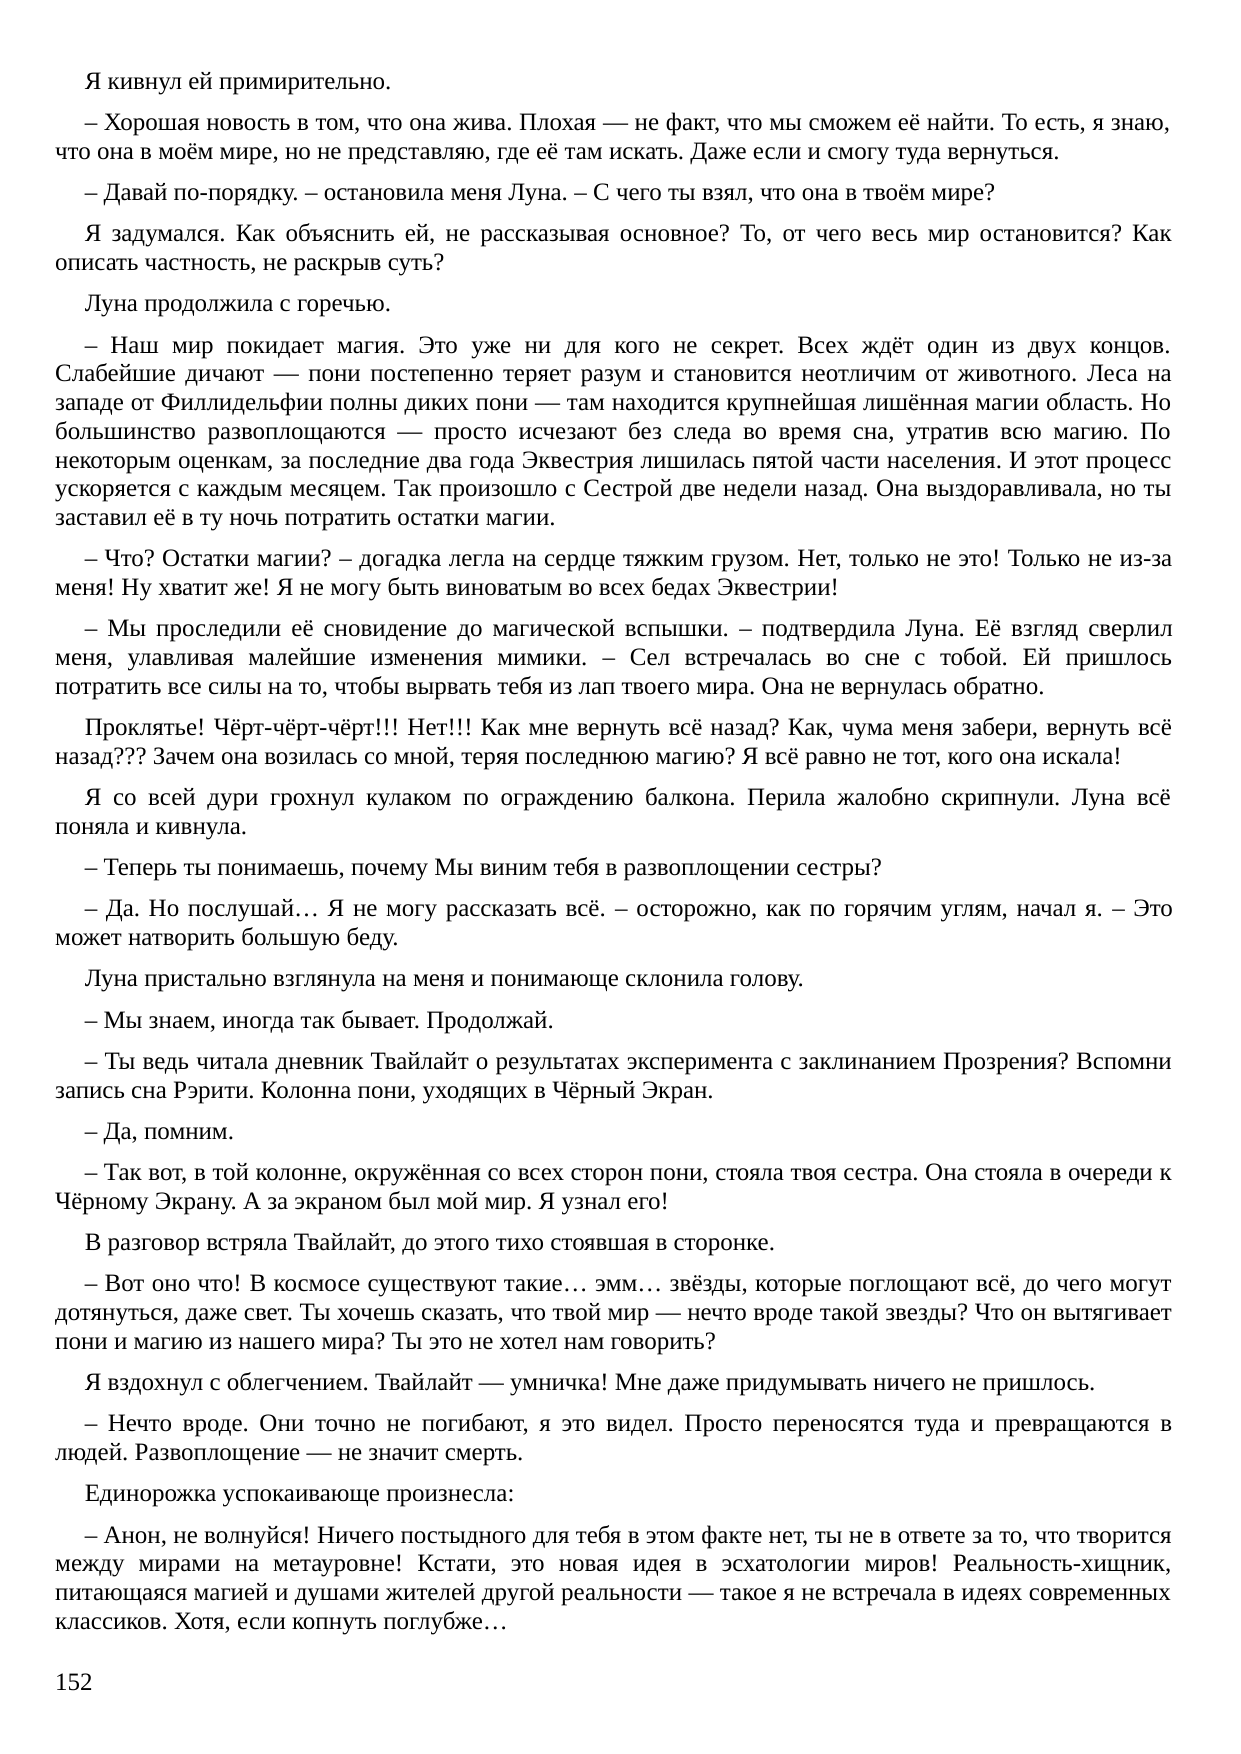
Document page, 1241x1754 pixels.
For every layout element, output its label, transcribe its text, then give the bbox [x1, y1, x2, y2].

text – Что? Остатки магии? – догадка легла на сердце тяжким грузом. Нет, только не это! Только не из-за меня! Ну хватит же! Я не могу быть виноватым во всех бедах Эквестрии! [55, 543, 1173, 601]
text – Так вот, в той колонне, окружённая со всех сторон пони, стояла твоя сестра. Она стояла в очереди к Чёрному Экрану. А за экраном был мой мир. Я узнал его! [55, 1157, 1173, 1215]
text Проклятье! Чёрт-чёрт-чёрт!!! Нет!!! Как мне вернуть всё назад? Как, чума меня забери, вернуть всё назад??? Зачем она возилась со мной, теряя последнюю магию? Я всё равно не тот, кого она искала! [55, 712, 1173, 770]
text Луна пристально взглянула на меня и понимающе склонила голову. [55, 963, 1173, 992]
text – Мы знаем, иногда так бывает. Продолжай. [55, 1005, 1173, 1033]
text – Давай по-порядку. – остановила меня Луна. – С чего ты взял, что она в твоём мире? [55, 177, 1173, 206]
text – Теперь ты понимаешь, почему Мы виним тебя в развоплощении сестры? [55, 852, 1173, 881]
text Луна продолжила с горечью. [55, 288, 1173, 317]
text – Вот оно что! В космосе существуют такие… эмм… звёзды, которые поглощают всё, до чего могут дотянуться, даже свет. Ты хочешь сказать, что твой мир — нечто вроде такой звезды? Что он вытягивает пони и магию из нашего мира? Ты это не хотел нам говорить? [55, 1268, 1173, 1355]
text – Нечто вроде. Они точно не погибают, я это видел. Просто переносятся туда и превращаются в людей. Развоплощение — не значит смерть. [55, 1408, 1173, 1466]
text – Наш мир покидает магия. Это уже ни для кого не секрет. Всех ждёт один из двух концов. Слабейшие дичают — пони постепенно теряет разум и становится неотличим от животного. Леса на западе от Филлидельфии полны диких пони — там находится крупнейшая лишённая магии область. Но большинство развоплощаются — просто исчезают без следа во время сна, утратив всю магию. По некоторым оценкам, за последние два года Эквестрия лишилась пятой части населения. И этот процесс ускоряется с каждым месяцем. Так произошло с Сестрой две недели назад. Она выздоравливала, но ты заставил её в ту ночь потратить остатки магии. [55, 330, 1173, 531]
text – Хорошая новость в том, что она жива. Плохая — не факт, что мы сможем её найти. То есть, я знаю, что она в моём мире, но не представляю, где её там искать. Даже если и смогу туда вернуться. [55, 107, 1173, 165]
text Я кивнул ей примирительно. [55, 66, 1173, 95]
text В разговор встряла Твайлайт, до этого тихо стоявшая в сторонке. [55, 1227, 1173, 1256]
text – Анон, не волнуйся! Ничего постыдного для тебя в этом факте нет, ты не в ответе за то, что творится между мирами на метауровне! Кстати, это новая идея в эсхатологии миров! Реальность-хищник, питающаяся магией и душами жителей другой реальности — такое я не встречала в идеях современных классиков. Хотя, если копнуть поглубже… [55, 1520, 1173, 1635]
text – Да, помним. [55, 1116, 1173, 1145]
text Я вздохнул с облегчением. Твайлайт — умничка! Мне даже придумывать ничего не пришлось. [55, 1367, 1173, 1396]
text – Мы проследили её сновидение до магической вспышки. – подтвердила Луна. Её взгляд сверлил меня, улавливая малейшие изменения мимики. – Сел встречалась во сне с тобой. Ей пришлось потратить все силы на то, чтобы вырвать тебя из лап твоего мира. Она не вернулась обратно. [55, 613, 1173, 700]
text Я со всей дури грохнул кулаком по ограждению балкона. Перила жалобно скрипнули. Луна всё поняла и кивнула. [55, 782, 1173, 840]
text Я задумался. Как объяснить ей, не рассказывая основное? То, от чего весь мир остановится? Как описать частность, не раскрыв суть? [55, 218, 1173, 276]
text – Да. Но послушай… Я не могу рассказать всё. – осторожно, как по горячим углям, начал я. – Это может натворить большую беду. [55, 893, 1173, 951]
text – Ты ведь читала дневник Твайлайт о результатах эксперимента с заклинанием Прозрения? Вспомни запись сна Рэрити. Колонна пони, уходящих в Чёрный Экран. [55, 1046, 1173, 1103]
text Единорожка успокаивающе произнесла: [55, 1478, 1173, 1507]
